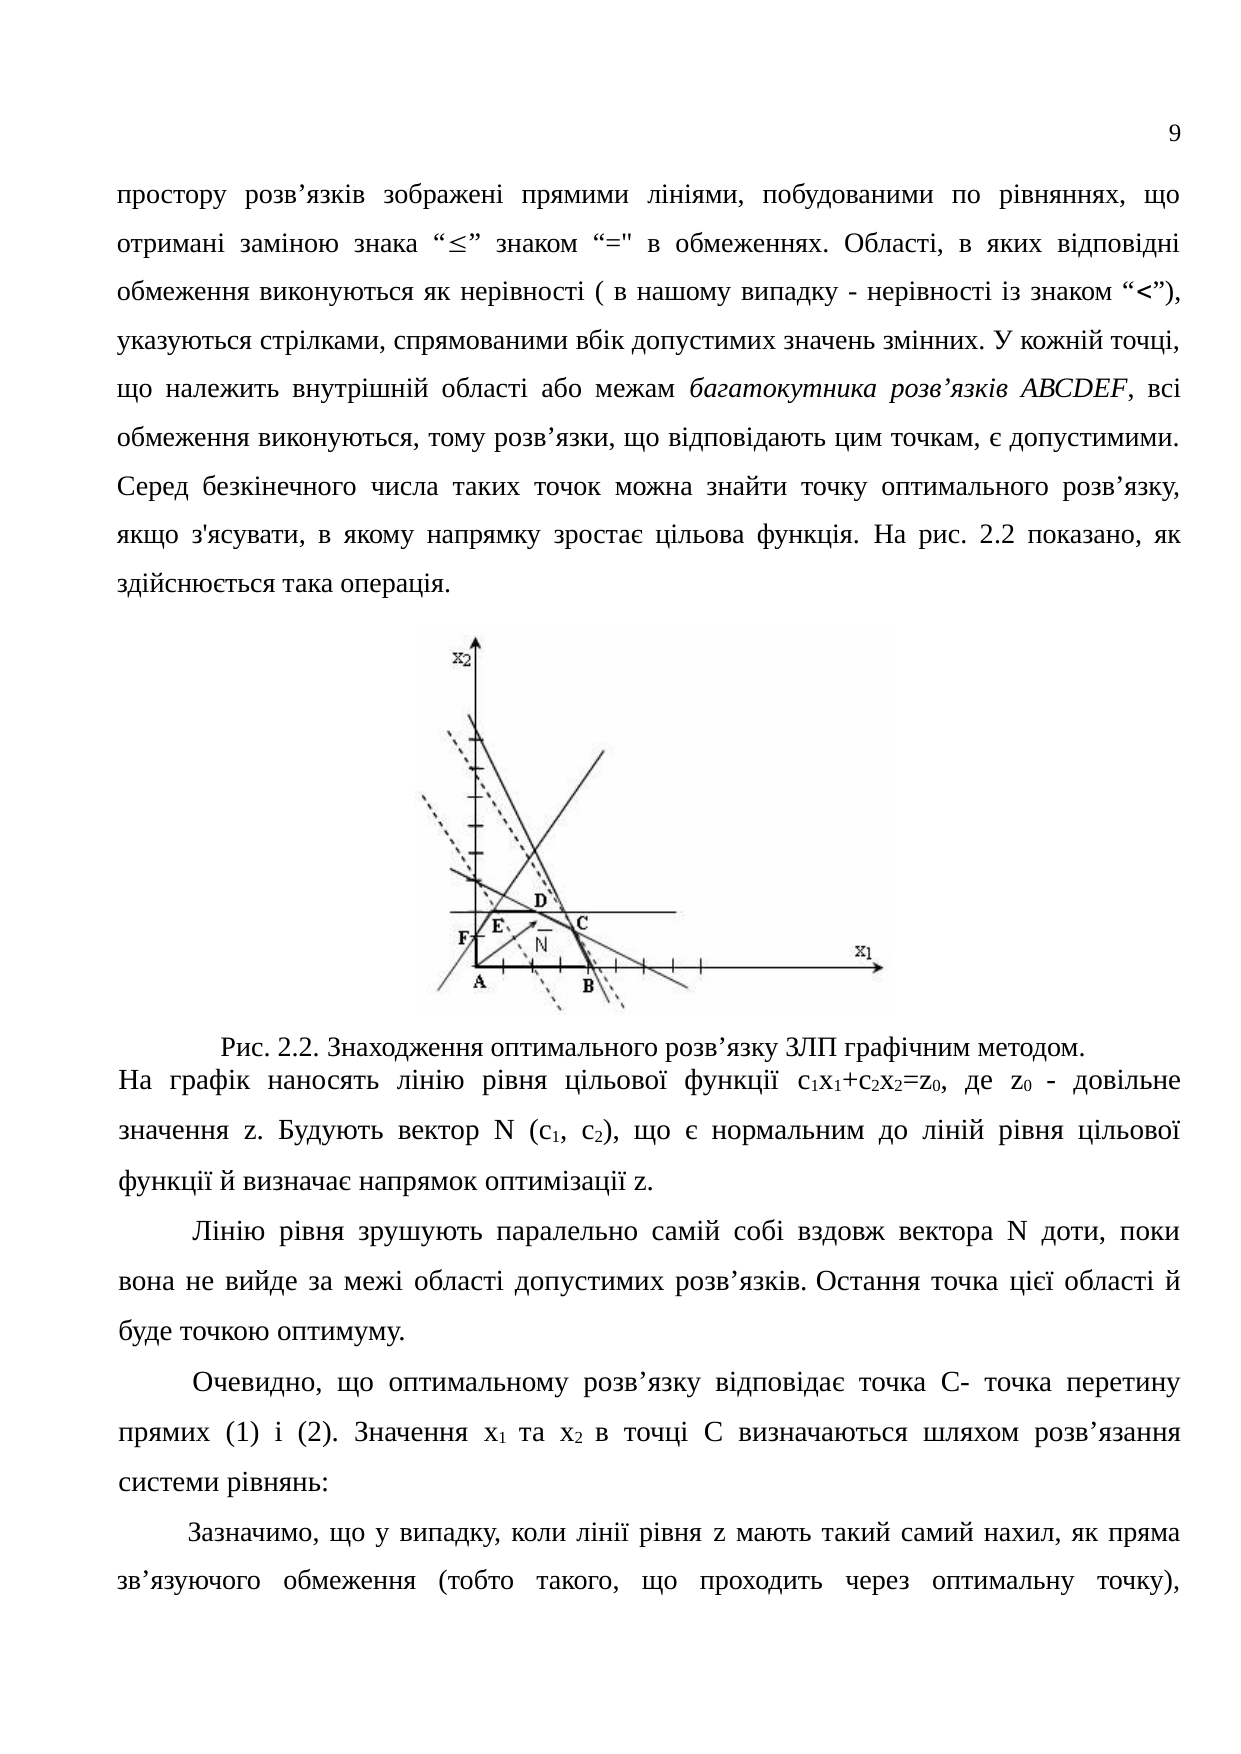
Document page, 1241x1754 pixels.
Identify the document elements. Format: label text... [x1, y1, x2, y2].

text Рис. 2.2. Знаходження оптимального розв’язку ЗЛП графічним методом. [118, 1029, 1181, 1062]
text Лінію рівня зрушують паралельно самій собі вздовж вектора N доти, поки вона не вийде за межі області допустимих розв’язків. Остання точка цієї області й буде точкою оптимуму. [118, 1213, 1181, 1347]
text простору розв’язків зображені прямими лініями, побудованими по рівняннях, що отримані заміною знака “” знаком “=" в обмеженнях. Області, в яких відповідні обмеження виконуються як нерівності ( в нашому випадку - нерівності із знаком “”), указуються стрілками, спрямованими вбік допустимих значень змінних. У кожній точці, що належить внутрішній області або межам багатокутника розв’язків АВСDЕF, всі обмеження виконуються, тому розв’язки, що відповідають цим точкам, є допустимими. Серед безкінечного числа таких точок можна знайти точку оптимального розв’язку, якщо з'ясувати, в якому напрямку зростає цільова функція. На рис. 2.2 показано, як здійснюється така операція. [117, 177, 1181, 598]
text Очевидно, що оптимальному розв’язку відповідає точка С- точка перетину прямих (1) і (2). Значення x1 та x2 в точці С визначаються шляхом розв’язання системи рівнянь: [118, 1364, 1181, 1498]
picture [415, 623, 892, 1015]
text На графік наносять лінію рівня цільової функції c1x1+c2x2=z0, де z0 - довільне значення z. Будують вектор N (c1, c2), що є нормальним до ліній рівня цільової функції й визначає напрямок оптимізації z. [118, 1062, 1181, 1196]
text Зазначимо, що у випадку, коли лінії рівня z мають такий самий нахил, як пряма зв’язуючого обмеження (тобто такого, що проходить через оптимальну точку), [117, 1515, 1181, 1596]
